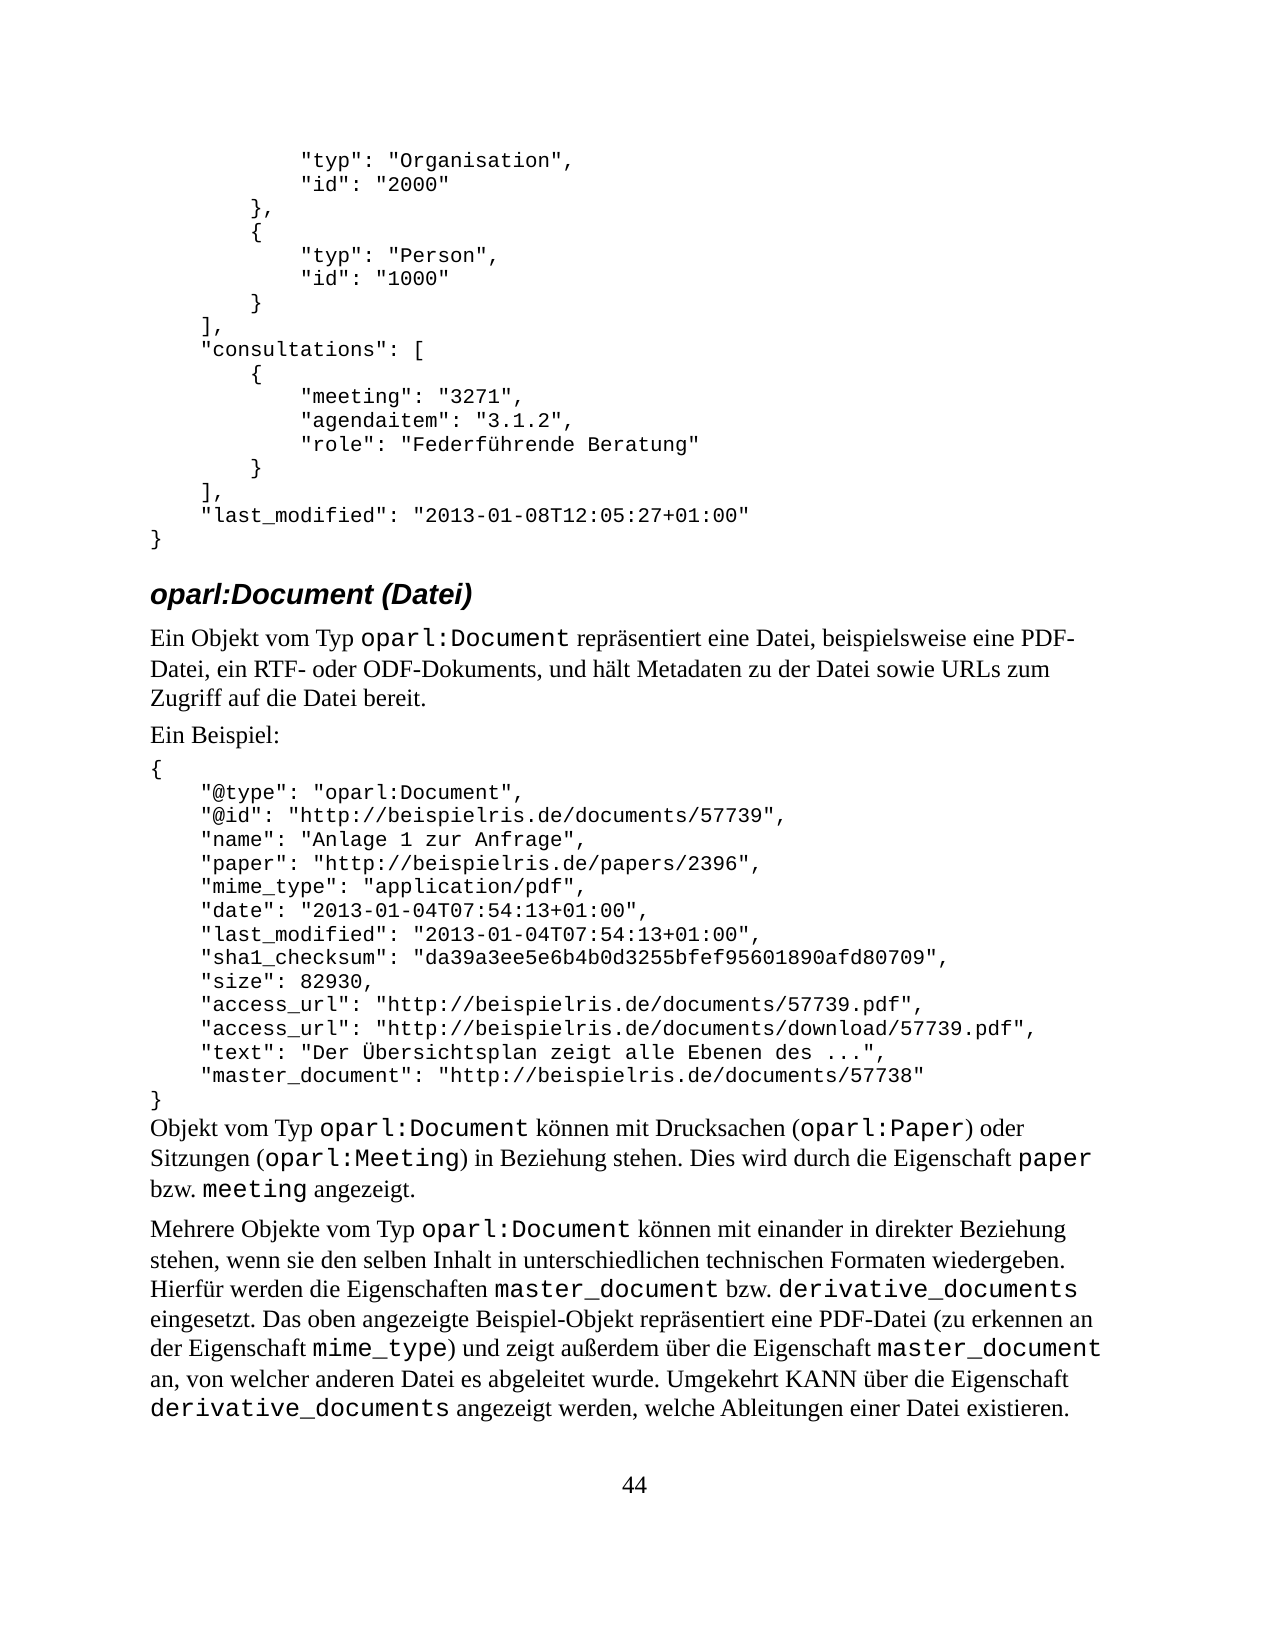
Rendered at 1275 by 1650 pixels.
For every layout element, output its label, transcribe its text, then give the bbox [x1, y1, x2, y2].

text "paper": "http://beispielris.de/papers/2396", [150, 853, 1125, 876]
text Ein Beispiel: [150, 720, 1125, 749]
text Mehrere Objekte vom Typ oparl:Document können mit einander in direkter Beziehung stehen, wenn sie den selben Inhalt in unterschiedlichen technischen Formaten wiedergeben. Hierfür werden die Eigenschaften master_document bzw. derivative_documents eingesetzt. Das oben angezeigte Beispiel-Objekt repräsentiert eine PDF-Datei (zu erkennen an der Eigenschaft mime_type) und zeigt außerdem über die Eigenschaft master_document an, von welcher anderen Datei es abgeleitet wurde. Umgekehrt KANN über die Eigenschaft derivative_documents angezeigt werden, welche Ableitungen einer Datei existieren. [150, 1214, 1125, 1424]
text "id": "2000" [150, 174, 1125, 197]
text "typ": "Person", [150, 244, 1125, 268]
text "typ": "Organisation", [150, 150, 1125, 174]
text "access_url": "http://beispielris.de/documents/download/57739.pdf", [150, 1018, 1125, 1042]
text "last_modified": "2013-01-04T07:54:13+01:00", [150, 923, 1125, 947]
text "meeting": "3271", [150, 386, 1125, 410]
text }, [150, 197, 1125, 221]
text "date": "2013-01-04T07:54:13+01:00", [150, 900, 1125, 923]
text ], [150, 316, 1125, 339]
text "text": "Der Übersichtsplan zeigt alle Ebenen des ...", [150, 1042, 1125, 1065]
text "consultations": [ [150, 339, 1125, 363]
text "@id": "http://beispielris.de/documents/57739", [150, 805, 1125, 829]
text "id": "1000" [150, 268, 1125, 292]
text } [150, 528, 1125, 552]
text { [150, 363, 1125, 386]
text "mime_type": "application/pdf", [150, 876, 1125, 900]
text "last_modified": "2013-01-08T12:05:27+01:00" [150, 505, 1125, 528]
text "size": 82930, [150, 971, 1125, 994]
text ], [150, 481, 1125, 505]
text "name": "Anlage 1 zur Anfrage", [150, 829, 1125, 853]
text } [150, 292, 1125, 316]
text "@type": "oparl:Document", [150, 782, 1125, 805]
subtitle oparl:Document (Datei) [150, 577, 1125, 611]
text } [150, 457, 1125, 481]
text Objekt vom Typ oparl:Document können mit Drucksachen (oparl:Paper) oder Sitzungen (oparl:Meeting) in Beziehung stehen. Dies wird durch die Eigenschaft paper bzw. meeting angezeigt. [150, 1113, 1125, 1205]
text "access_url": "http://beispielris.de/documents/57739.pdf", [150, 994, 1125, 1018]
text "agendaitem": "3.1.2", [150, 410, 1125, 434]
text "sha1_checksum": "da39a3ee5e6b4b0d3255bfef95601890afd80709", [150, 947, 1125, 971]
text "master_document": "http://beispielris.de/documents/57738" [150, 1065, 1125, 1089]
text } [150, 1089, 1125, 1113]
text Ein Objekt vom Typ oparl:Document repräsentiert eine Datei, beispielsweise eine PDF-Datei, ein RTF- oder ODF-Dokuments, und hält Metadaten zu der Datei sowie URLs zum Zugriff auf die Datei bereit. [150, 623, 1125, 711]
text { [150, 758, 1125, 782]
text "role": "Federführende Beratung" [150, 434, 1125, 457]
text { [150, 221, 1125, 244]
